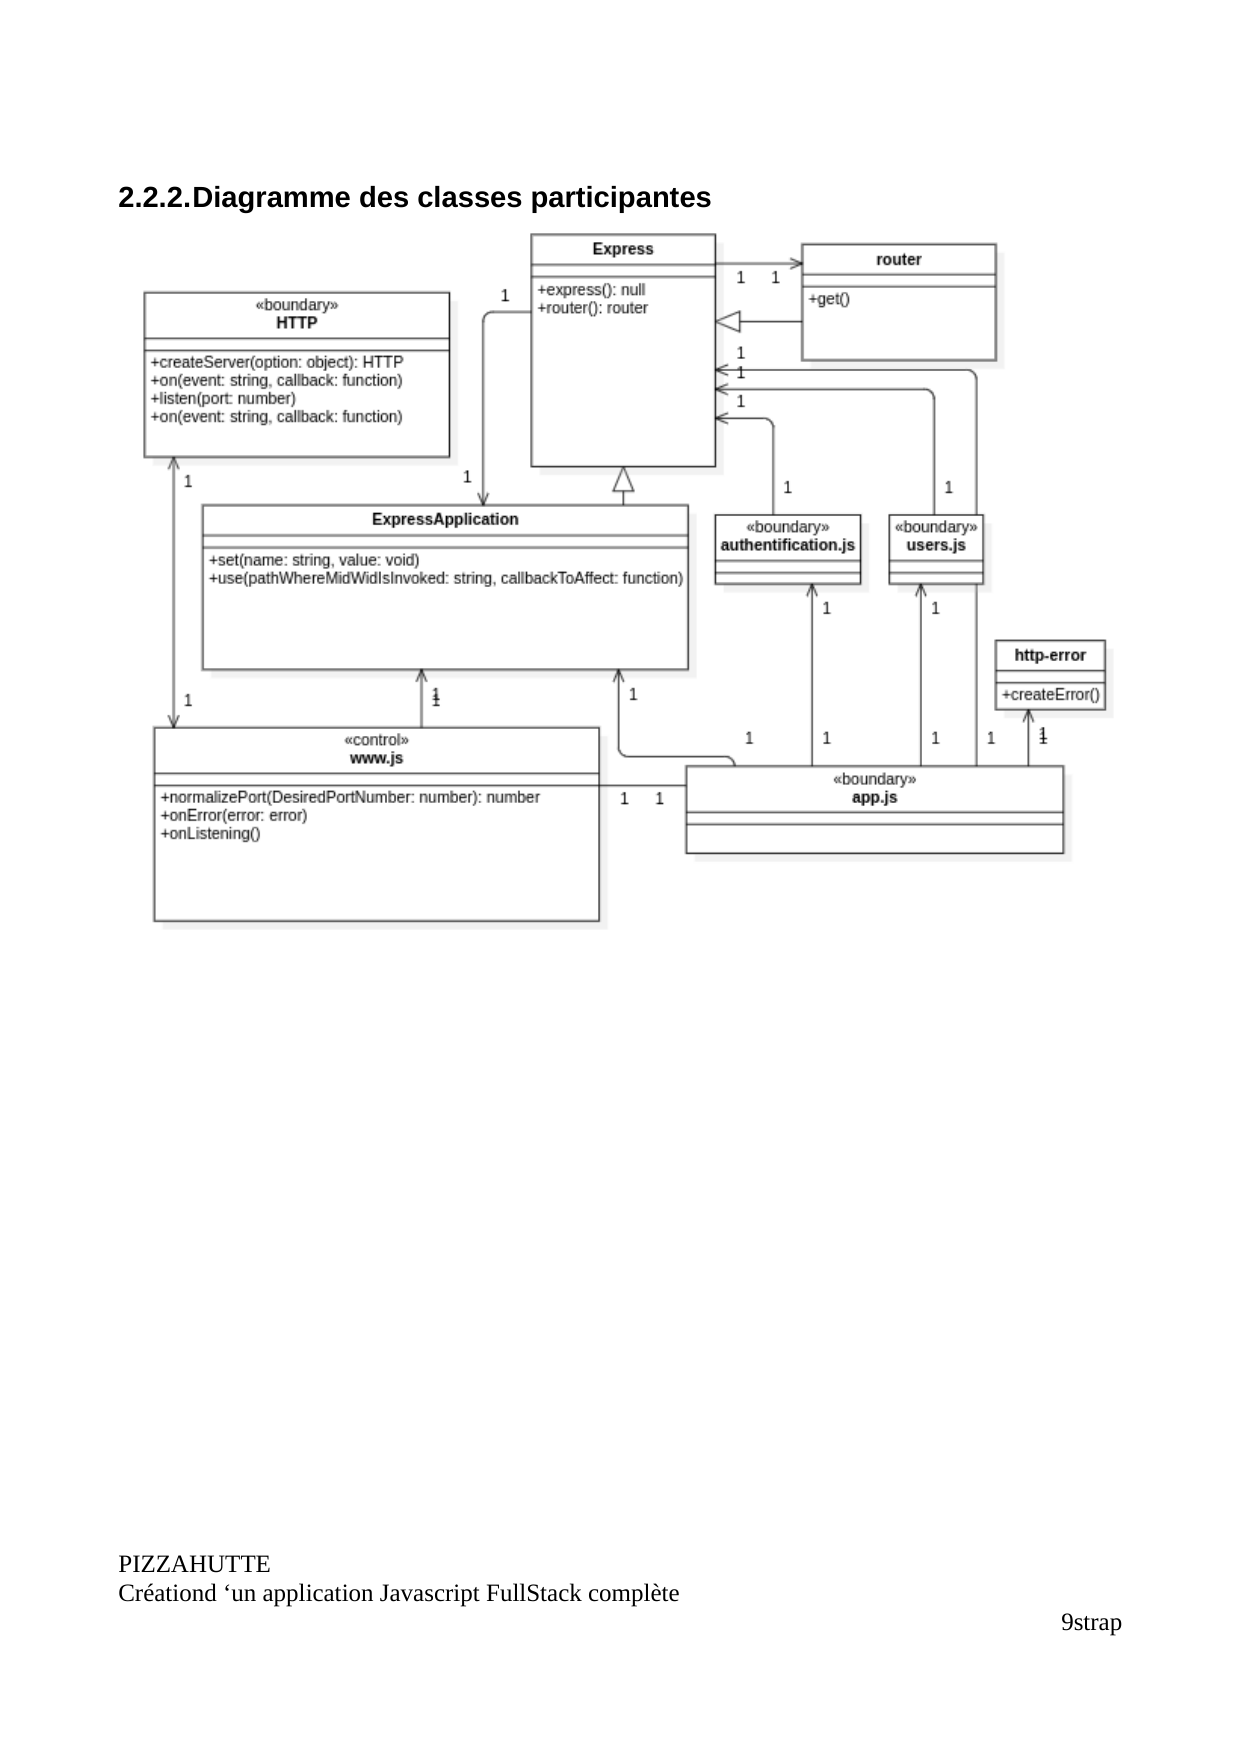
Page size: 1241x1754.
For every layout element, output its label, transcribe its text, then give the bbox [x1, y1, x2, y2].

picture [118, 226, 1123, 948]
subtitle Diagramme des classes participantes [118, 180, 1122, 214]
